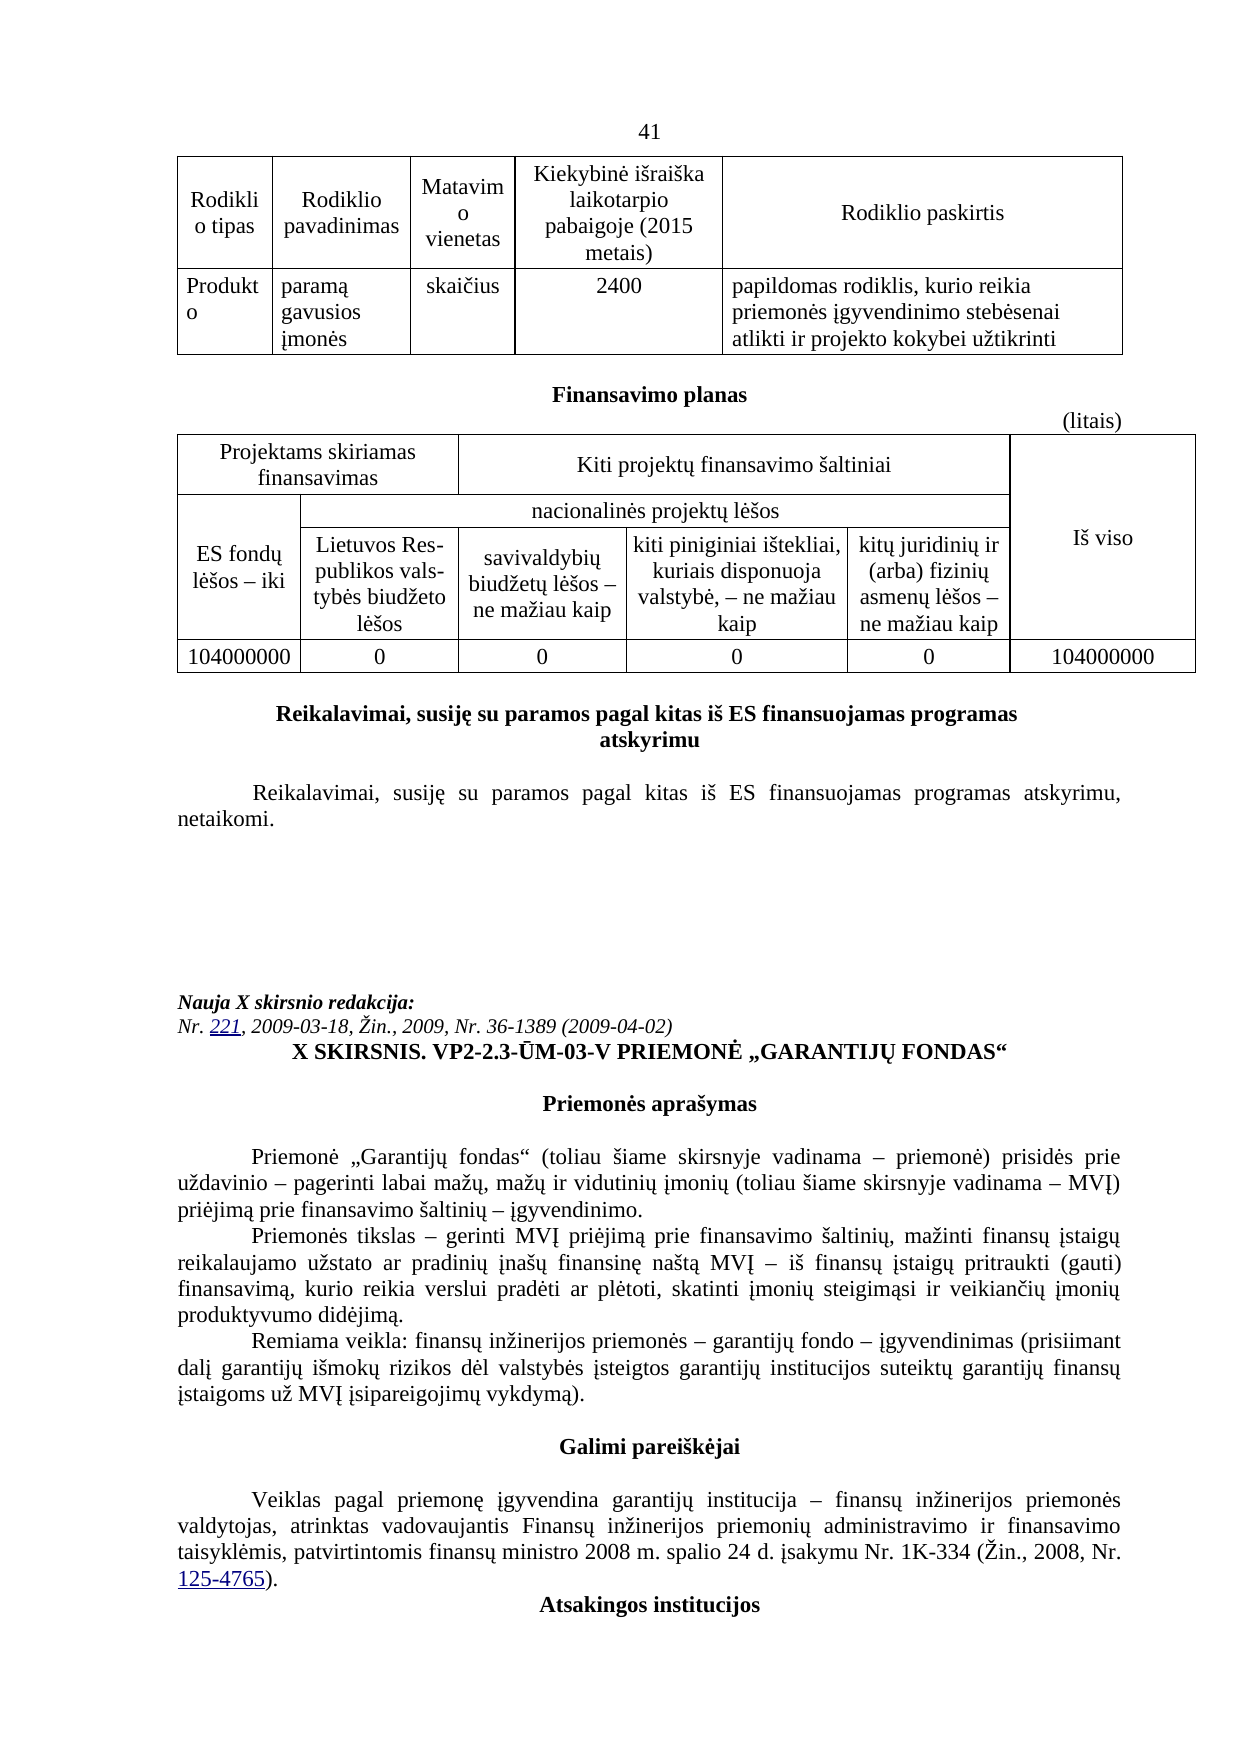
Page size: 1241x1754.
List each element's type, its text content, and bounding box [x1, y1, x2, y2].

text Priemonė „Garantijų fondas“ (toliau šiame skirsnyje vadinama – priemonė) prisidės prie uždavinio – pagerinti labai mažų, mažų ir vidutinių įmonių (toliau šiame skirsnyje vadinama – MVĮ) priėjimą prie finansavimo šaltinių – įgyvendinimo. [177, 1143, 1122, 1222]
table_cell Lietuvos Res­publikos vals­tybės biudžeto lėšos [301, 528, 458, 639]
table_cell kiti piniginiai ištekliai, kuriais disponuoja valstybė, – ne mažiau kaip [627, 528, 847, 639]
table_cell skaičius [411, 269, 514, 354]
table_cell 0 [848, 640, 1009, 672]
text Atsakingos institucijos [177, 1591, 1122, 1617]
table_cell kitų juridinių ir (arba) fizinių asmenų lėšos – ne mažiau kaip [848, 528, 1009, 639]
text Priemonės tikslas – gerinti MVĮ priėjimą prie finansavimo šaltinių, mažinti finansų įstaigų reikalaujamo užstato ar pradinių įnašų finansinę naštą MVĮ – iš finansų įstaigų pritraukti (gauti) finansavimą, kurio reikia verslui pradėti ar plėtoti, skatinti įmonių steigimąsi ir veikiančių įmonių produktyvumo didėjimą. [177, 1222, 1122, 1328]
table_cell 104000000 [178, 640, 300, 672]
table_cell 2400 [516, 269, 722, 354]
table_header Rodiklio pavadinimas [273, 157, 410, 268]
table_cell 0 [301, 640, 458, 672]
table_cell nacionalinės projektų lėšos [301, 495, 1009, 527]
table_cell savivaldybių biudžetų lėšos – ne mažiau kaip [459, 528, 626, 639]
text X SKIRSNIS. VP2-2.3-ŪM-03-V PRIEMONĖ „GARANTIJŲ FONDAS“ [177, 1038, 1122, 1064]
text Nauja X skirsnio redakcija: [177, 989, 1122, 1014]
text (litais) [177, 408, 1122, 434]
text Galimi pareiškėjai [177, 1433, 1122, 1459]
table_header Iš viso [1011, 435, 1195, 639]
table_header Kiti projektų finansavimo šaltiniai [459, 435, 1009, 493]
table_header Rodiklio paskirtis [723, 157, 1122, 268]
table_cell Produkto [178, 269, 272, 354]
table_header Projektams skiriamas finansavimas [178, 435, 458, 493]
table_header Matavimo vienetas [411, 157, 514, 268]
text Reikalavimai, susiję su paramos pagal kitas iš ES finansuojamas programas atskyrimu, netaikomi. [177, 779, 1122, 831]
table_cell papildomas rodiklis, kurio reikia priemonės įgyvendinimo stebėsenai atlikti ir projekto kokybei užtikrinti [723, 269, 1122, 354]
text Veiklas pagal priemonę įgyvendina garantijų institucija – finansų inžinerijos priemonės valdytojas, atrinktas vadovaujantis Finansų inžinerijos priemonių administravimo ir finansavimo taisyklėmis, patvirtintomis finansų ministro 2008 m. spalio 24 d. įsakymu Nr. 1K-334 (Žin., 2008, Nr. 125-4765). [177, 1486, 1122, 1591]
text Remiama veikla: finansų inžinerijos priemonės – garantijų fondo – įgyvendinimas (prisiimant dalį garantijų išmokų rizikos dėl valstybės įsteigtos garantijų institucijos suteiktų garantijų finansų įstaigoms už MVĮ įsipareigojimų vykdymą). [177, 1328, 1122, 1407]
table_header Rodiklio tipas [178, 157, 272, 268]
table_cell ES fondų lėšos – iki [178, 495, 300, 639]
table_header Kiekybinė išraiška laikotarpio pabaigoje (2015 metais) [516, 157, 722, 268]
text Nr. 221, 2009-03-18, Žin., 2009, Nr. 36-1389 (2009-04-02) [177, 1014, 1122, 1038]
table_cell 0 [459, 640, 626, 672]
table_cell 0 [627, 640, 847, 672]
text Priemonės aprašymas [177, 1090, 1122, 1117]
text Reikalavimai, susiję su paramos pagal kitas iš ES finansuojamas programas atskyrimu [177, 700, 1122, 752]
table_cell paramą gavusios įmonės [273, 269, 410, 354]
table_cell 104000000 [1011, 640, 1195, 672]
text Finansavimo planas [177, 381, 1122, 408]
